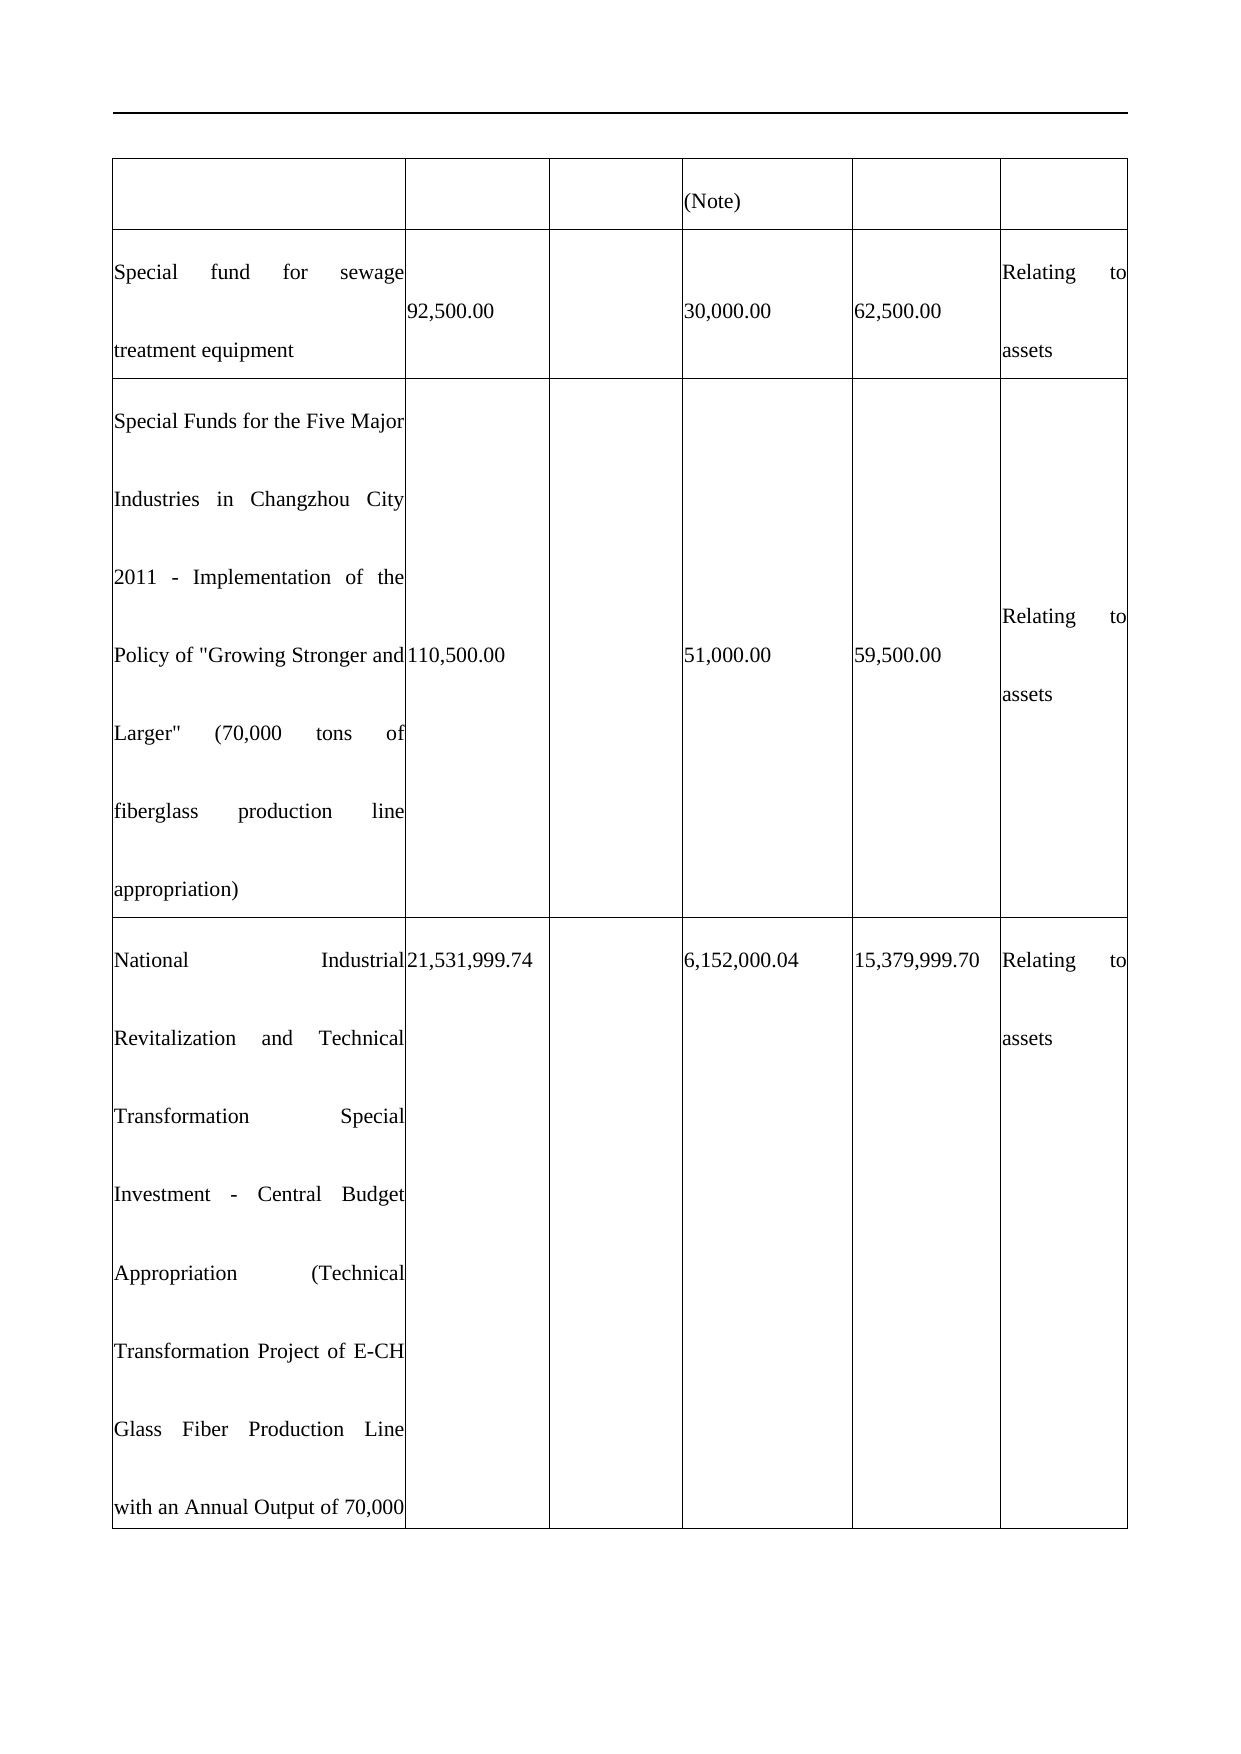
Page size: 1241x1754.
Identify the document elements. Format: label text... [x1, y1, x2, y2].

table_header (Note) [683, 159, 852, 229]
table_cell 62,500.00 [853, 230, 1000, 378]
table_cell [550, 230, 682, 378]
table_cell Relating to assets [1001, 230, 1127, 378]
table_cell 51,000.00 [683, 379, 852, 917]
table_cell Relating to assets [1001, 918, 1127, 1527]
table_cell 30,000.00 [683, 230, 852, 378]
table_header [406, 159, 549, 229]
table_cell 92,500.00 [406, 230, 549, 378]
table_cell 110,500.00 [406, 379, 549, 917]
table_header [853, 159, 1000, 229]
table_cell Special fund for sewage treatment equipment [113, 230, 405, 378]
table_cell 15,379,999.70 [853, 918, 1000, 1527]
table_cell 21,531,999.74 [406, 918, 549, 1527]
table_header [113, 159, 405, 229]
table_cell Relating to assets [1001, 379, 1127, 917]
table_cell National Industrial Revitalization and Technical Transformation Special Investment - Central Budget Appropriation (Technical Transformation Project of E-CH Glass Fiber Production Line with an Annual Output of 70,000 [113, 918, 405, 1527]
table_cell [550, 918, 682, 1527]
table_header [1001, 159, 1127, 229]
table_cell 6,152,000.04 [683, 918, 852, 1527]
table_cell Special Funds for the Five Major Industries in Changzhou City 2011 - Implementation of the Policy of "Growing Stronger and Larger" (70,000 tons of fiberglass production line appropriation) [113, 379, 405, 917]
table_cell [550, 379, 682, 917]
table_header [550, 159, 682, 229]
table_cell 59,500.00 [853, 379, 1000, 917]
